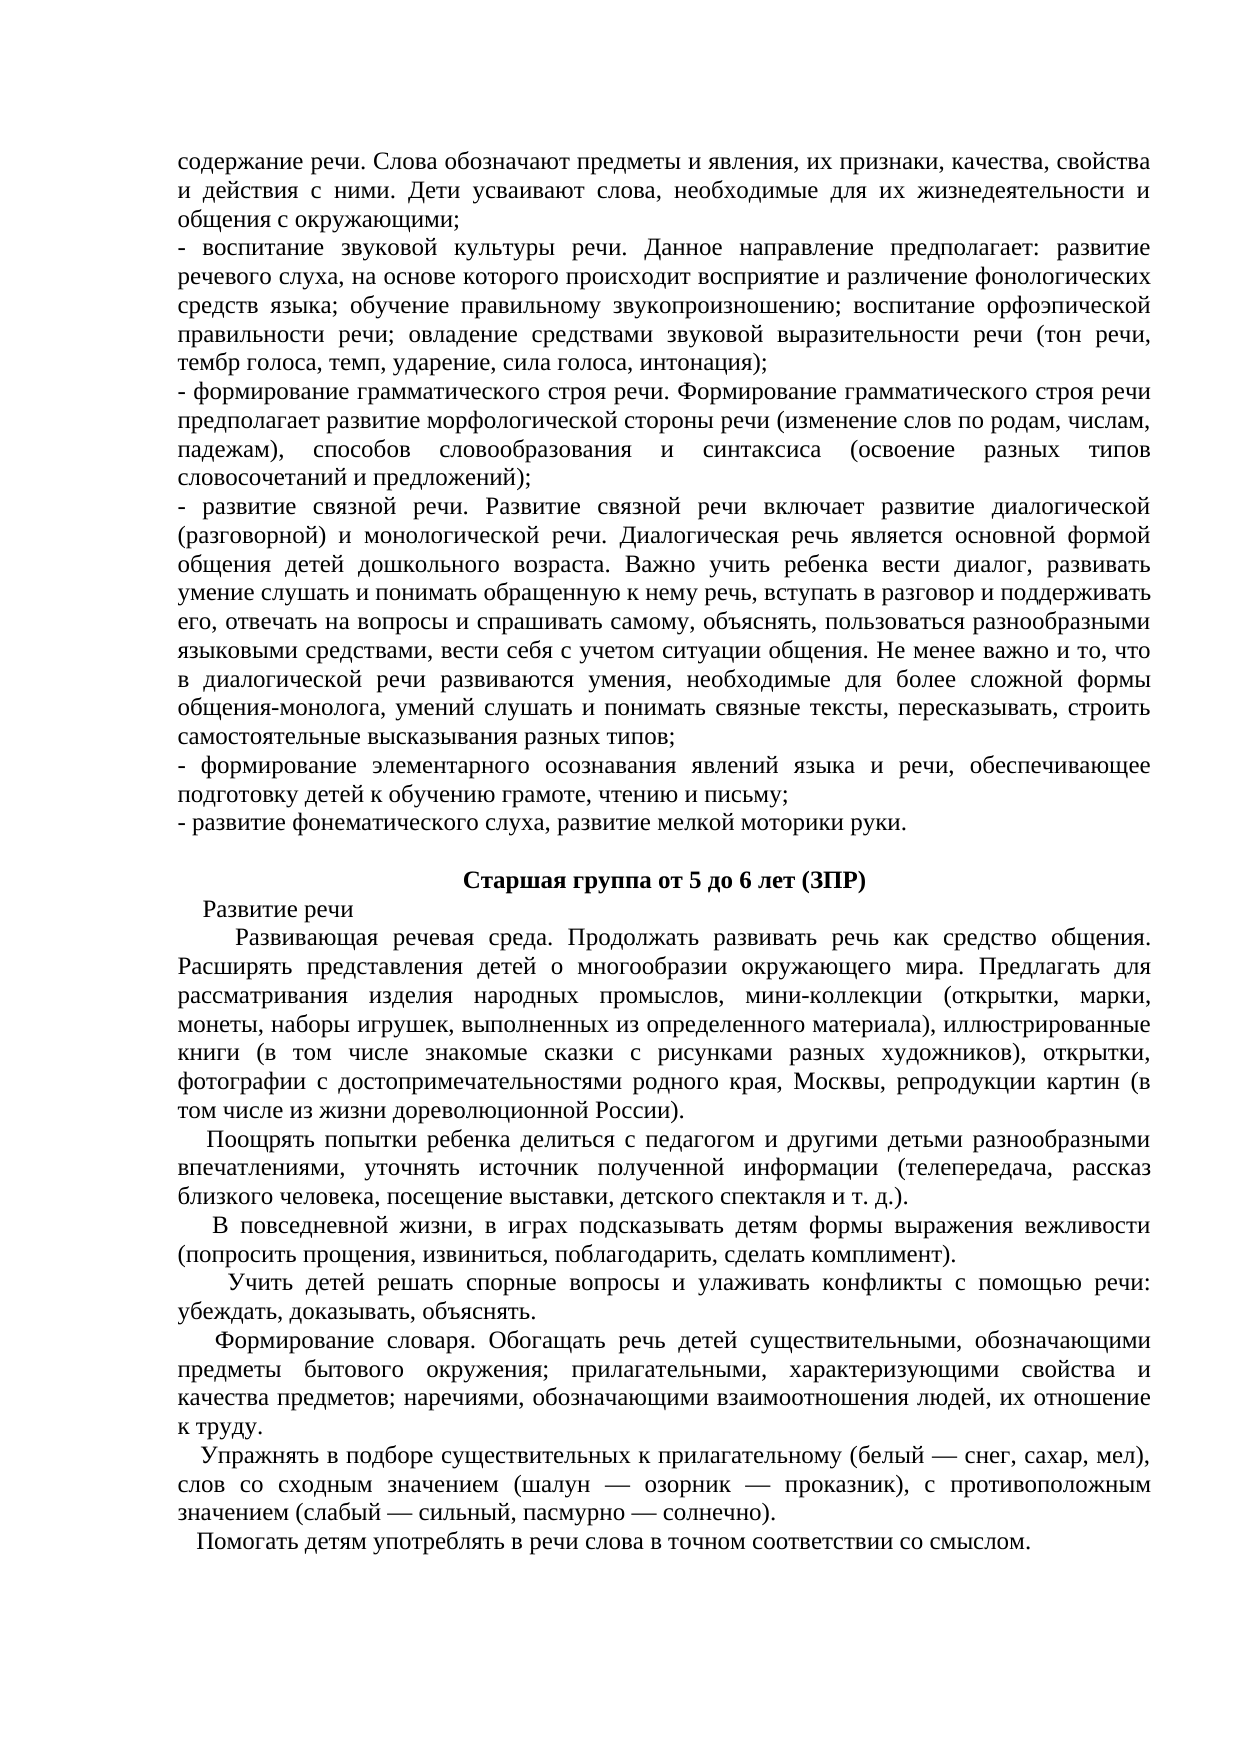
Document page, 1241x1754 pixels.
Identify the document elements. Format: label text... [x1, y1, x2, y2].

text Поощрять попытки ребенка делиться с педагогом и другими детьми разнообразными впечатлениями, уточнять источник полученной информации (телепередача, рассказ близкого человека, посещение выставки, детского спектакля и т. д.). [177, 1124, 1152, 1210]
text - воспитание звуковой культуры речи. Данное направление предполагает: развитие речевого слуха, на основе которого происходит восприятие и различение фонологических средств языка; обучение правильному звукопроизношению; воспитание орфоэпической правильности речи; овладение средствами звуковой выразительности речи (тон речи, тембр голоса, темп, ударение, сила голоса, интонация); [177, 232, 1152, 376]
text Формирование словаря. Обогащать речь детей существительными, обозначающими предметы бытового окружения; прилагательными, характеризующими свойства и качества предметов; наречиями, обозначающими взаимоотношения людей, их отношение к труду. [177, 1325, 1152, 1440]
text Упражнять в подборе существительных к прилагательному (белый — снег, сахар, мел), слов со сходным значением (шалун — озорник — проказник), с противоположным значением (слабый — сильный, пасмурно — солнечно). [177, 1440, 1152, 1526]
text Старшая группа от 5 до 6 лет (ЗПР) [177, 865, 1152, 894]
text Развивающая речевая среда. Продолжать развивать речь как средство общения. Расширять представления детей о многообразии окружающего мира. Предлагать для рассматривания изделия народных промыслов, мини-коллекции (открытки, марки, монеты, наборы игрушек, выполненных из определенного материала), иллюстрированные книги (в том числе знакомые сказки с рисунками разных художников), открытки, фотографии с достопримечательностями родного края, Москвы, репродукции картин (в том числе из жизни дореволюционной России). [177, 922, 1152, 1124]
text - формирование элементарного осознавания явлений языка и речи, обеспечивающее подготовку детей к обучению грамоте, чтению и письму; [177, 750, 1152, 807]
text - развитие фонематического слуха, развитие мелкой моторики руки. [177, 807, 1152, 836]
text Учить детей решать спорные вопросы и улаживать конфликты с помощью речи: убеждать, доказывать, объяснять. [177, 1267, 1152, 1325]
text - формирование грамматического строя речи. Формирование грамматического строя речи предполагает развитие морфологической стороны речи (изменение слов по родам, числам, падежам), способов словообразования и синтаксиса (освоение разных типов словосочетаний и предложений); [177, 376, 1152, 491]
text Развитие речи [177, 894, 1152, 922]
text Помогать детям употреблять в речи слова в точном соответствии со смыслом. [177, 1526, 1152, 1555]
text - развитие связной речи. Развитие связной речи включает развитие диалогической (разговорной) и монологической речи. Диалогическая речь является основной формой общения детей дошкольного возраста. Важно учить ребенка вести диалог, развивать умение слушать и понимать обращенную к нему речь, вступать в разговор и поддерживать его, отвечать на вопросы и спрашивать самому, объяснять, пользоваться разнообразными языковыми средствами, вести себя с учетом ситуации общения. Не менее важно и то, что в диалогической речи развиваются умения, необходимые для более сложной формы общения-монолога, умений слушать и понимать связные тексты, пересказывать, строить самостоятельные высказывания разных типов; [177, 491, 1152, 750]
text содержание речи. Слова обозначают предметы и явления, их признаки, качества, свойства и действия с ними. Дети усваивают слова, необходимые для их жизнедеятельности и общения с окружающими; [177, 146, 1152, 232]
text В повседневной жизни, в играх подсказывать детям формы выражения вежливости (попросить прощения, извиниться, поблагодарить, сделать комплимент). [177, 1210, 1152, 1267]
